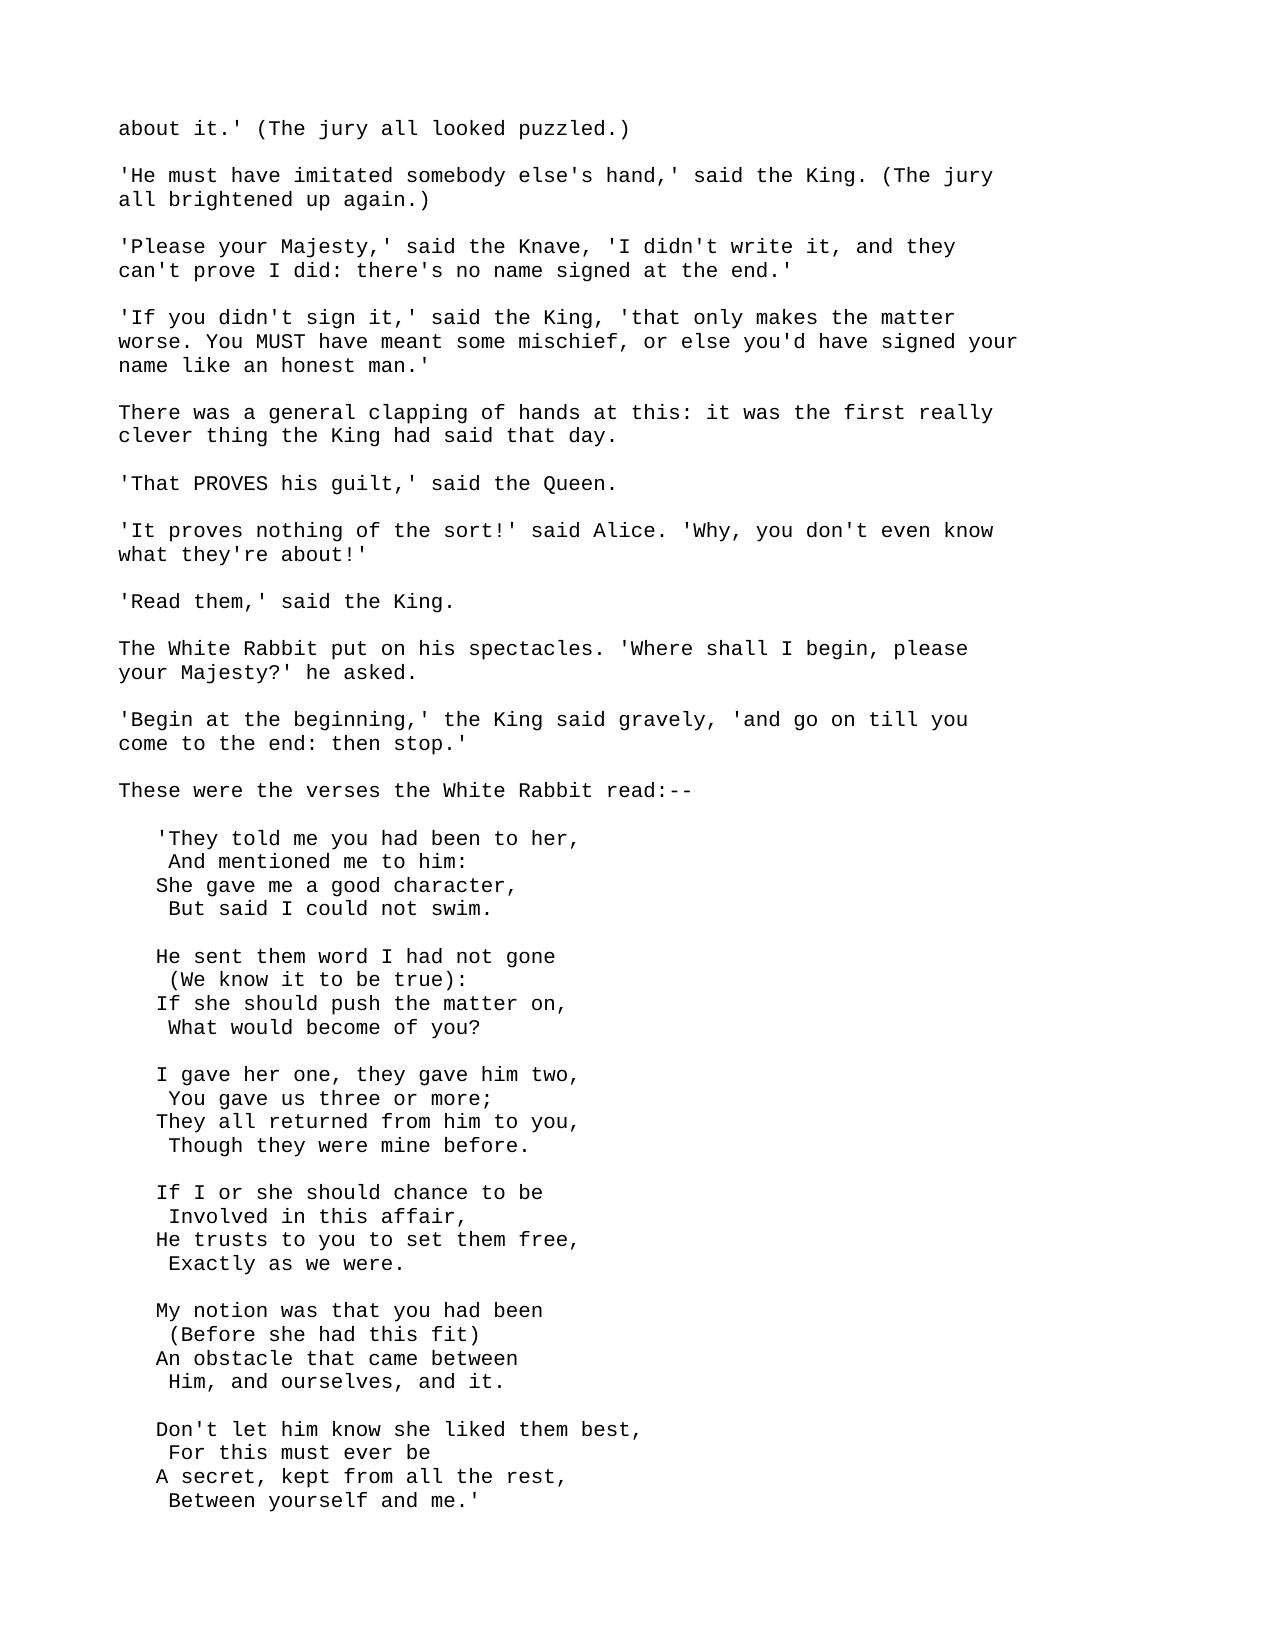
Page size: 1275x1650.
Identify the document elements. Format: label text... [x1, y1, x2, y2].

text 'Begin at the beginning,' the King said gravely, 'and go on till you [118, 709, 1157, 733]
text 'He must have imitated somebody else's hand,' said the King. (The jury [118, 165, 1157, 189]
text She gave me a good character, [118, 875, 1157, 898]
text These were the verses the White Rabbit read:-- [118, 780, 1157, 804]
text 'They told me you had been to her, [118, 827, 1157, 851]
text There was a general clapping of hands at this: it was the first really [118, 402, 1157, 426]
text clever thing the King had said that day. [118, 426, 1157, 449]
text What would become of you? [118, 1017, 1157, 1040]
text your Majesty?' he asked. [118, 662, 1157, 686]
text I gave her one, they gave him two, [118, 1064, 1157, 1088]
text 'If you didn't sign it,' said the King, 'that only makes the matter [118, 307, 1157, 331]
text You gave us three or more; [118, 1088, 1157, 1111]
text They all returned from him to you, [118, 1111, 1157, 1135]
text A secret, kept from all the rest, [118, 1466, 1157, 1489]
text worse. You MUST have meant some mischief, or else you'd have signed your [118, 331, 1157, 354]
text about it.' (The jury all looked puzzled.) [118, 118, 1157, 142]
text all brightened up again.) [118, 189, 1157, 213]
text For this must ever be [118, 1442, 1157, 1466]
text 'It proves nothing of the sort!' said Alice. 'Why, you don't even know [118, 520, 1157, 544]
text (We know it to be true): [118, 969, 1157, 993]
text But said I could not swim. [118, 898, 1157, 922]
text And mentioned me to him: [118, 851, 1157, 875]
text come to the end: then stop.' [118, 733, 1157, 757]
text He sent them word I had not gone [118, 946, 1157, 969]
text Between yourself and me.' [118, 1489, 1157, 1513]
text Don't let him know she liked them best, [118, 1419, 1157, 1442]
text Him, and ourselves, and it. [118, 1371, 1157, 1395]
text If I or she should chance to be [118, 1182, 1157, 1206]
text The White Rabbit put on his spectacles. 'Where shall I begin, please [118, 638, 1157, 662]
text My notion was that you had been [118, 1300, 1157, 1324]
text He trusts to you to set them free, [118, 1229, 1157, 1253]
text An obstacle that came between [118, 1348, 1157, 1371]
text 'Please your Majesty,' said the Knave, 'I didn't write it, and they [118, 236, 1157, 260]
text can't prove I did: there's no name signed at the end.' [118, 260, 1157, 284]
text Though they were mine before. [118, 1135, 1157, 1158]
text Exactly as we were. [118, 1253, 1157, 1277]
text 'That PROVES his guilt,' said the Queen. [118, 473, 1157, 496]
text (Before she had this fit) [118, 1324, 1157, 1348]
text name like an honest man.' [118, 354, 1157, 378]
text what they're about!' [118, 544, 1157, 567]
text If she should push the matter on, [118, 993, 1157, 1017]
text 'Read them,' said the King. [118, 591, 1157, 615]
text Involved in this affair, [118, 1206, 1157, 1229]
